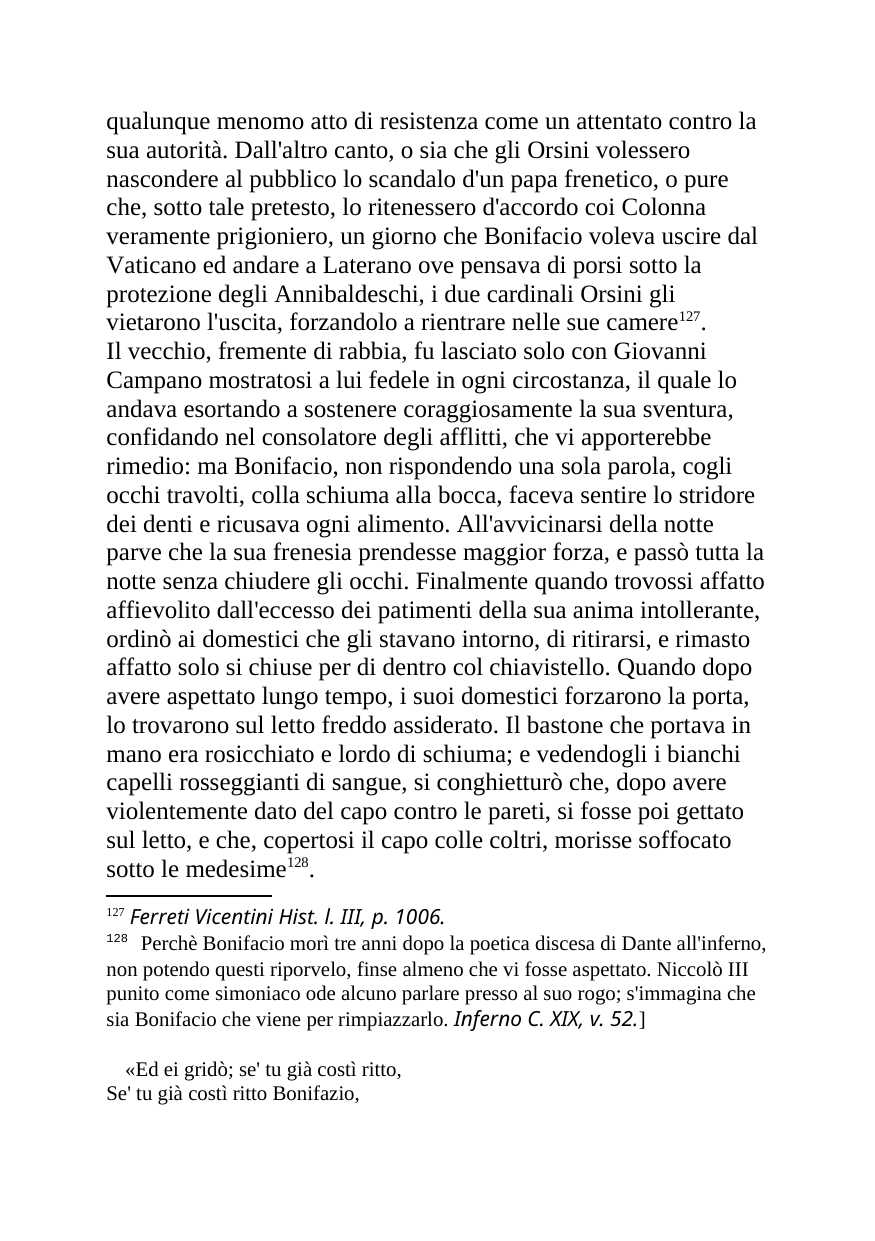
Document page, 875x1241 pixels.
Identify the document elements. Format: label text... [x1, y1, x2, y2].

text Il vecchio, fremente di rabbia, fu lasciato solo con Giovanni Campano mostratosi a lui fedele in ogni circostanza, il quale lo andava esortando a sostenere coraggiosamente la sua sventura, confidando nel consolatore degli afflitti, che vi apporterebbe rimedio: ma Bonifacio, non rispondendo una sola parola, cogli occhi travolti, colla schiuma alla bocca, faceva sentire lo stridore dei denti e ricusava ogni alimento. All'avvicinarsi della notte parve che la sua frenesia prendesse maggior forza, e passò tutta la notte senza chiudere gli occhi. Finalmente quando trovossi affatto affievolito dall'eccesso dei patimenti della sua anima intollerante, ordinò ai domestici che gli stavano intorno, di ritirarsi, e rimasto affatto solo si chiuse per di dentro col chiavistello. Quando dopo avere aspettato lungo tempo, i suoi domestici forzarono la porta, lo trovarono sul letto freddo assiderato. Il bastone che portava in mano era rosicchiato e lordo di schiuma; e vedendogli i bianchi capelli rosseggianti di sangue, si conghietturò che, dopo avere violentemente dato del capo contro le pareti, si fosse poi gettato sul letto, e che, copertosi il capo colle coltri, morisse soffocato sotto le medesime. [106, 336, 768, 882]
text Se' tu già costì ritto Bonifazio, [106, 1081, 768, 1105]
text Perchè Bonifacio morì tre anni dopo la poetica discesa di Dante all'inferno, non potendo questi riporvelo, finse almeno che vi fosse aspettato. Niccolò III punito come simoniaco ode alcuno parlare presso al suo rogo; s'immagina che sia Bonifacio che viene per rimpiazzarlo. Inferno C. XIX, v. 52.] [106, 931, 768, 1033]
text Ferreti Vicentini Hist. l. III, p. 1006. [106, 902, 768, 931]
text qualunque menomo atto di resistenza come un attentato contro la sua autorità. Dall'altro canto, o sia che gli Orsini volessero nascondere al pubblico lo scandalo d'un papa frenetico, o pure che, sotto tale pretesto, lo ritenessero d'accordo coi Colonna veramente prigioniero, un giorno che Bonifacio voleva uscire dal Vaticano ed andare a Laterano ove pensava di porsi sotto la protezione degli Annibaldeschi, i due cardinali Orsini gli vietarono l'uscita, forzandolo a rientrare nelle sue camere. [106, 106, 768, 336]
text «Ed ei gridò; se' tu già costì ritto, [125, 1057, 768, 1081]
